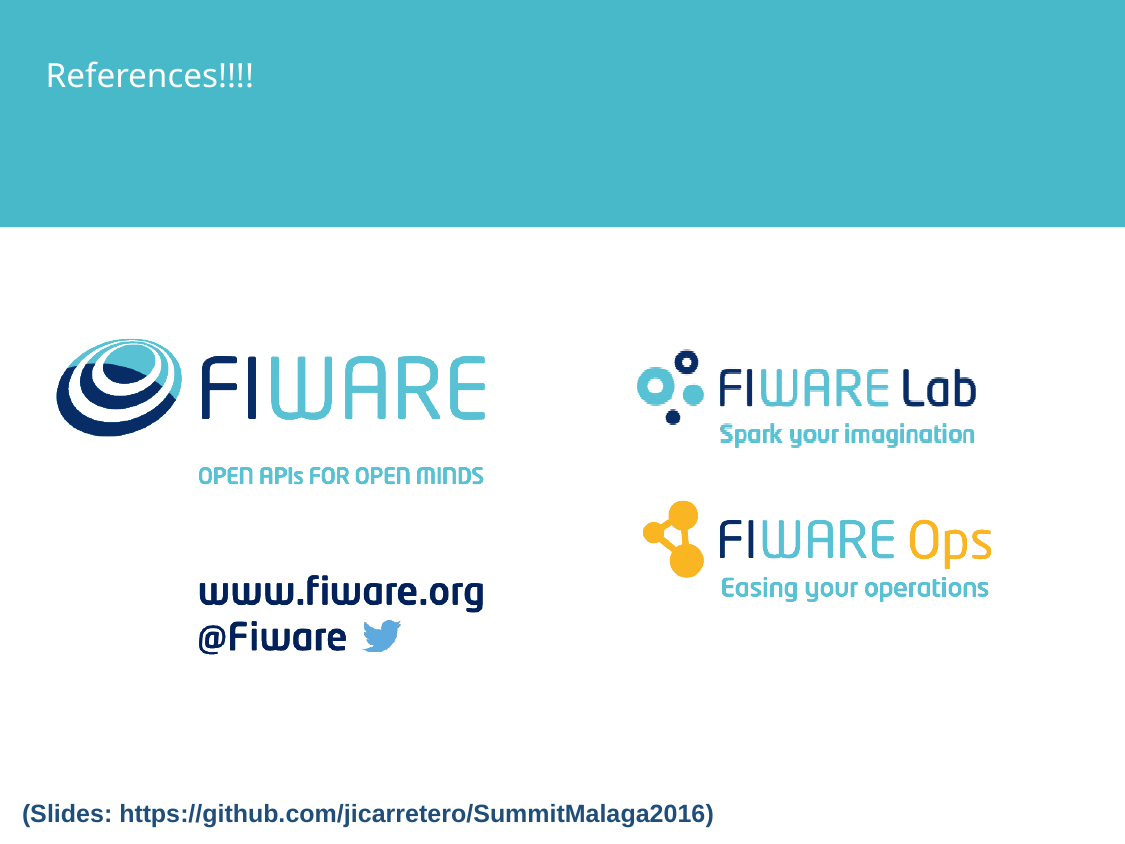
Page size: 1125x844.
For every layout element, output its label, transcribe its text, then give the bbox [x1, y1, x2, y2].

picture [174, 555, 508, 711]
text_box References!!!! [30, 6, 1125, 142]
picture [573, 235, 1039, 708]
text_box (Slides: https://github.com/jicarretero/SummitMalaga2016) [7, 789, 815, 835]
picture [45, 323, 503, 501]
